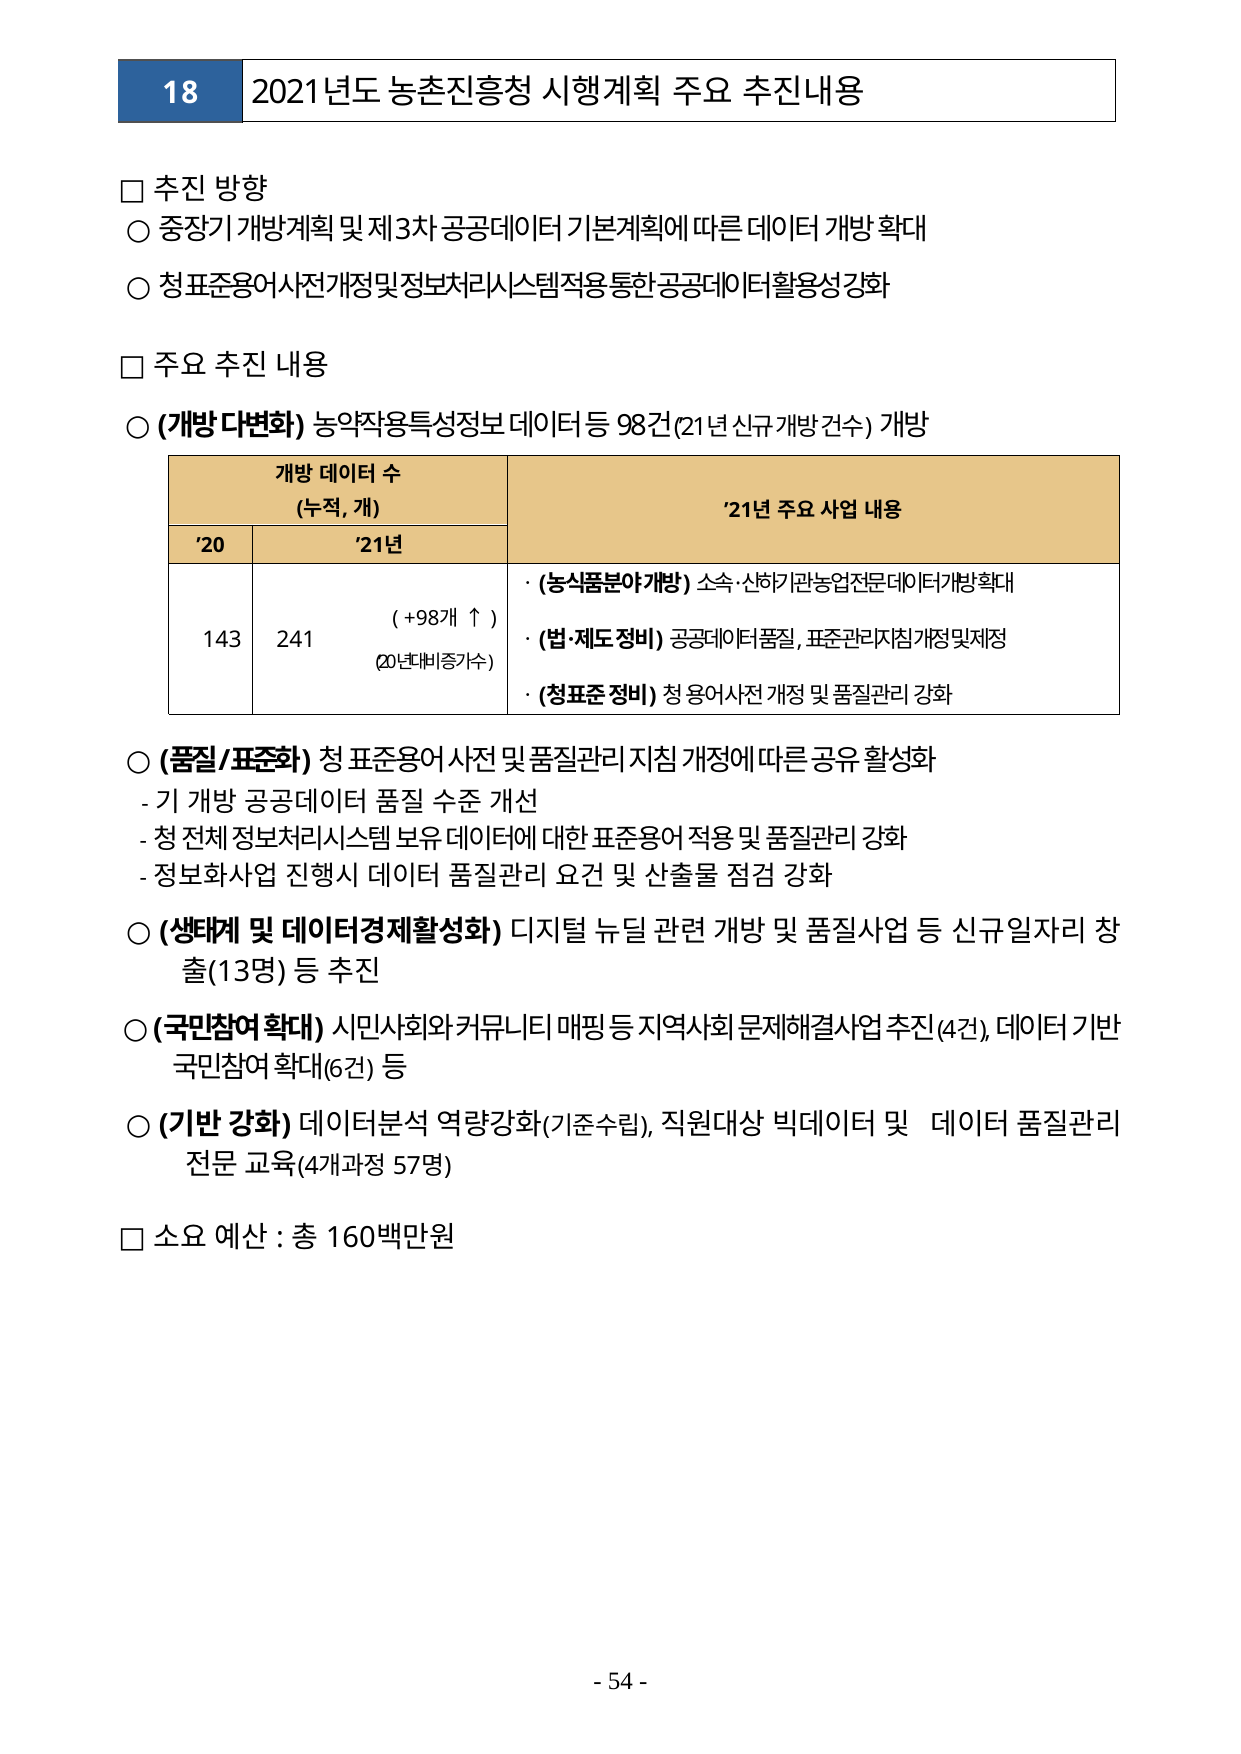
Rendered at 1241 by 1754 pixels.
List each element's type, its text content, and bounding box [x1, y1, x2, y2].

text ○ (기반 강화) 데이터분석 역량강화(기준수립), 직원대상 빅데이터 및 데이터 품질관리 전문 교육(4개과정 57명) [118, 1103, 1122, 1183]
text ○ (품질/표준화) 청 표준용어 사전 및 품질관리 지침 개정에 따른 공유 활성화 [118, 737, 1122, 780]
text ○ (국민참여 확대) 시민사회와 커뮤니티 매핑 등 지역사회 문제해결사업 추진(4건), 데이터 기반 국민참여 확대(6건) 등 [118, 1007, 1122, 1086]
table_cell ’20 [169, 526, 252, 563]
table_header 2021년도 농촌진흥청 시행계획 주요 추진내용 [243, 60, 1115, 121]
text ○ 중장기 개방계획 및 제3차 공공데이터 기본계획에 따른 데이터 개방 확대 [118, 208, 1122, 248]
text ○ 청 표준용어 사전 개정 및 정보처리시스템 적용 통한 공공데이터 활용성 강화 [118, 265, 1122, 305]
table_header ’21년 주요 사업 내용 [508, 456, 1119, 563]
table_header 개방 데이터 수 (누적, 개) [169, 456, 507, 524]
table_cell ㆍ(농식품분야 개방) 소속·산하기관 농업 전문 데이터 개방 확대 ㆍ(법·제도 정비) 공공데이터 품질, 표준 관리지침 개정 및 제정 ㆍ(청표준 정비) 청 용어사전 개정 및 품질관리 강화 [508, 564, 1119, 713]
text □ 소요 예산 : 총 160백만원 [118, 1217, 1122, 1256]
text - 정보화사업 진행시 데이터 품질관리 요건 및 산출물 점검 강화 [118, 856, 1122, 893]
text ○ (개방 다변화) 농약작용특성정보 데이터 등 98건(’21년 신규 개방 건수) 개방 [118, 404, 1122, 444]
text - 기 개방 공공데이터 품질 수준 개선 [118, 780, 1122, 819]
table_header 18 [118, 61, 242, 121]
table_cell ’21년 [253, 526, 507, 563]
text ○ (생태계 및 데이터경제활성화) 디지털 뉴딜 관련 개방 및 품질사업 등 신규일자리 창출(13명) 등 추진 [118, 910, 1122, 990]
text □ 주요 추진 내용 [118, 344, 1122, 384]
text - 청 전체 정보처리시스템 보유 데이터에 대한 표준용어 적용 및 품질관리 강화 [118, 819, 1122, 856]
table_cell ( +98개 ↑ ) (‘20년대비 증가 수) [326, 564, 507, 713]
table_cell 143 [169, 564, 252, 713]
table_cell 241 [253, 564, 326, 713]
text □ 추진 방향 [118, 169, 1122, 208]
